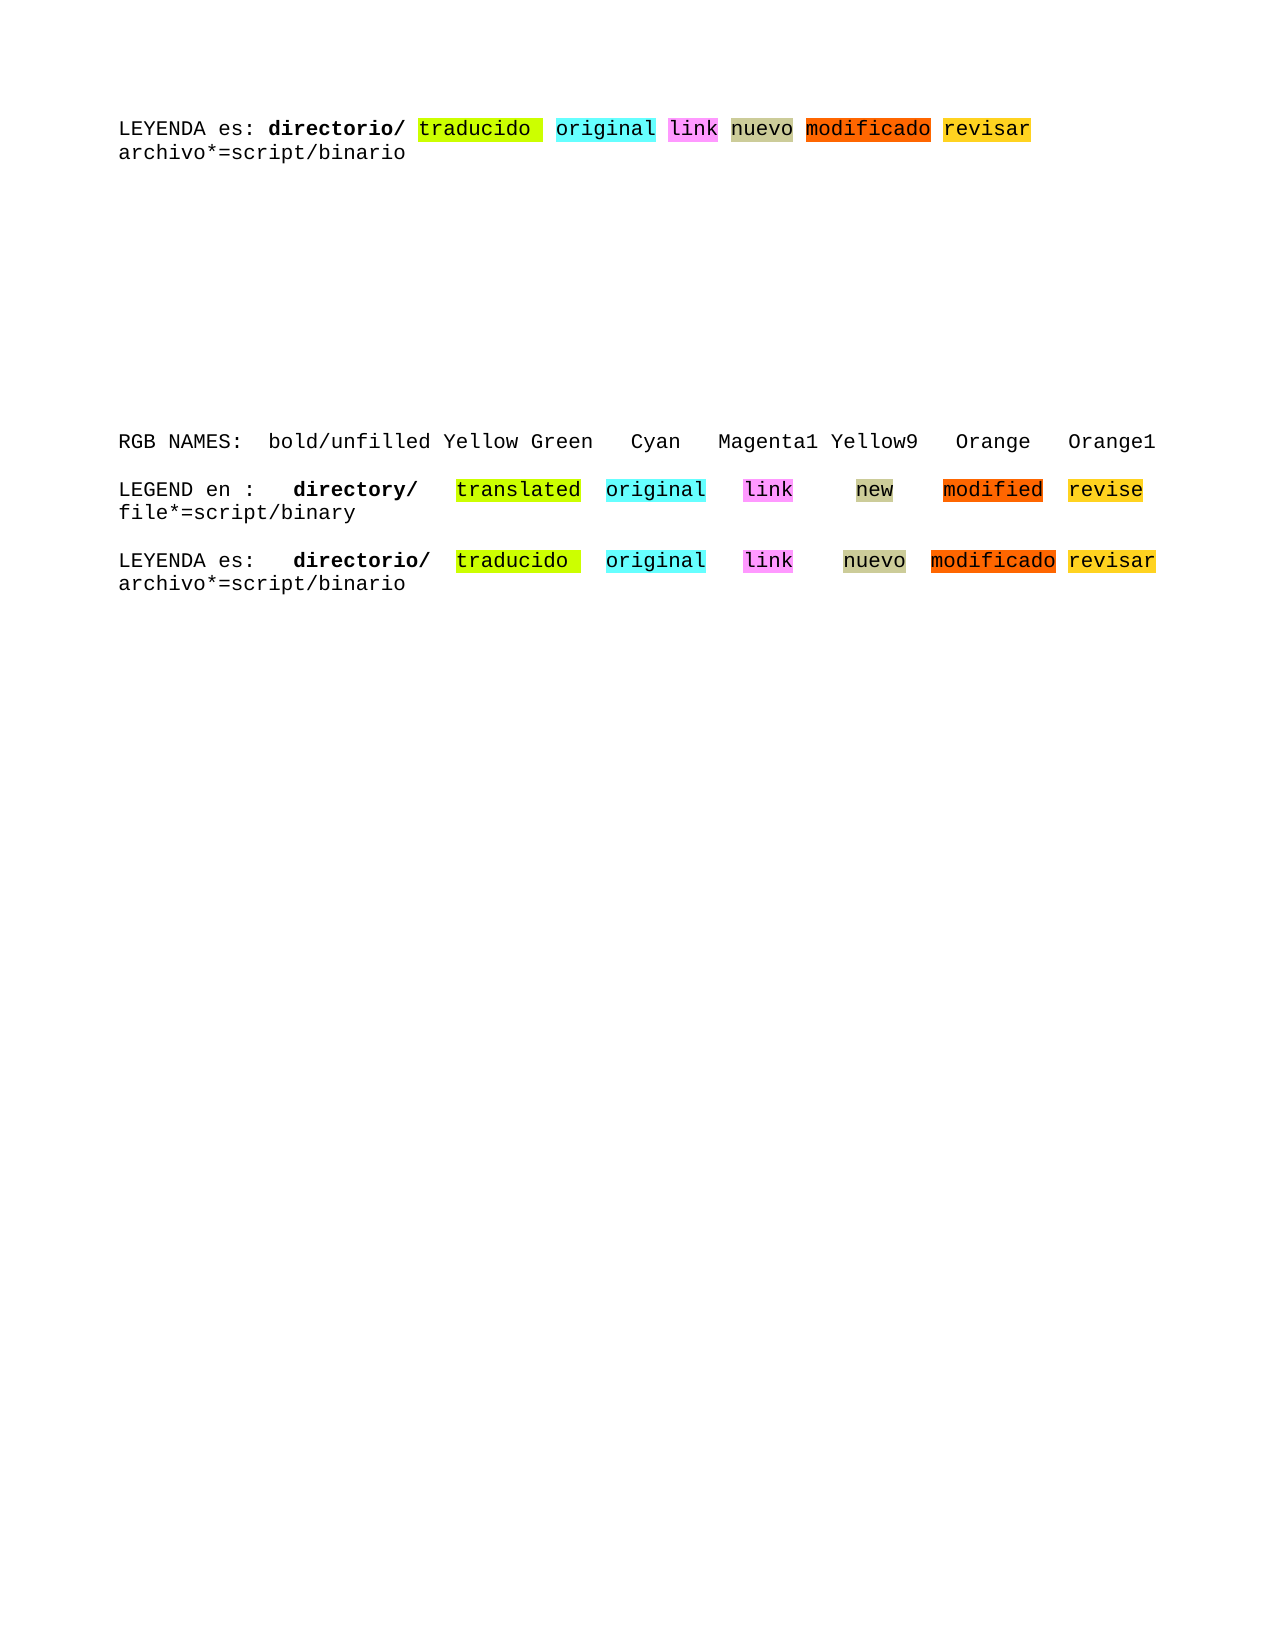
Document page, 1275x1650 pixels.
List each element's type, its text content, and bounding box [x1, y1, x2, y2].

text LEGEND en : directory/ translated original link new modified revise file*=script/binary [118, 479, 1157, 526]
text LEYENDA es: directorio/ traducido original link nuevo modificado revisar [118, 549, 1157, 573]
text archivo*=script/binario [118, 573, 1157, 597]
text RGB NAMES: bold/unfilled Yellow Green Cyan Magenta1 Yellow9 Orange Orange1 [118, 431, 1157, 455]
